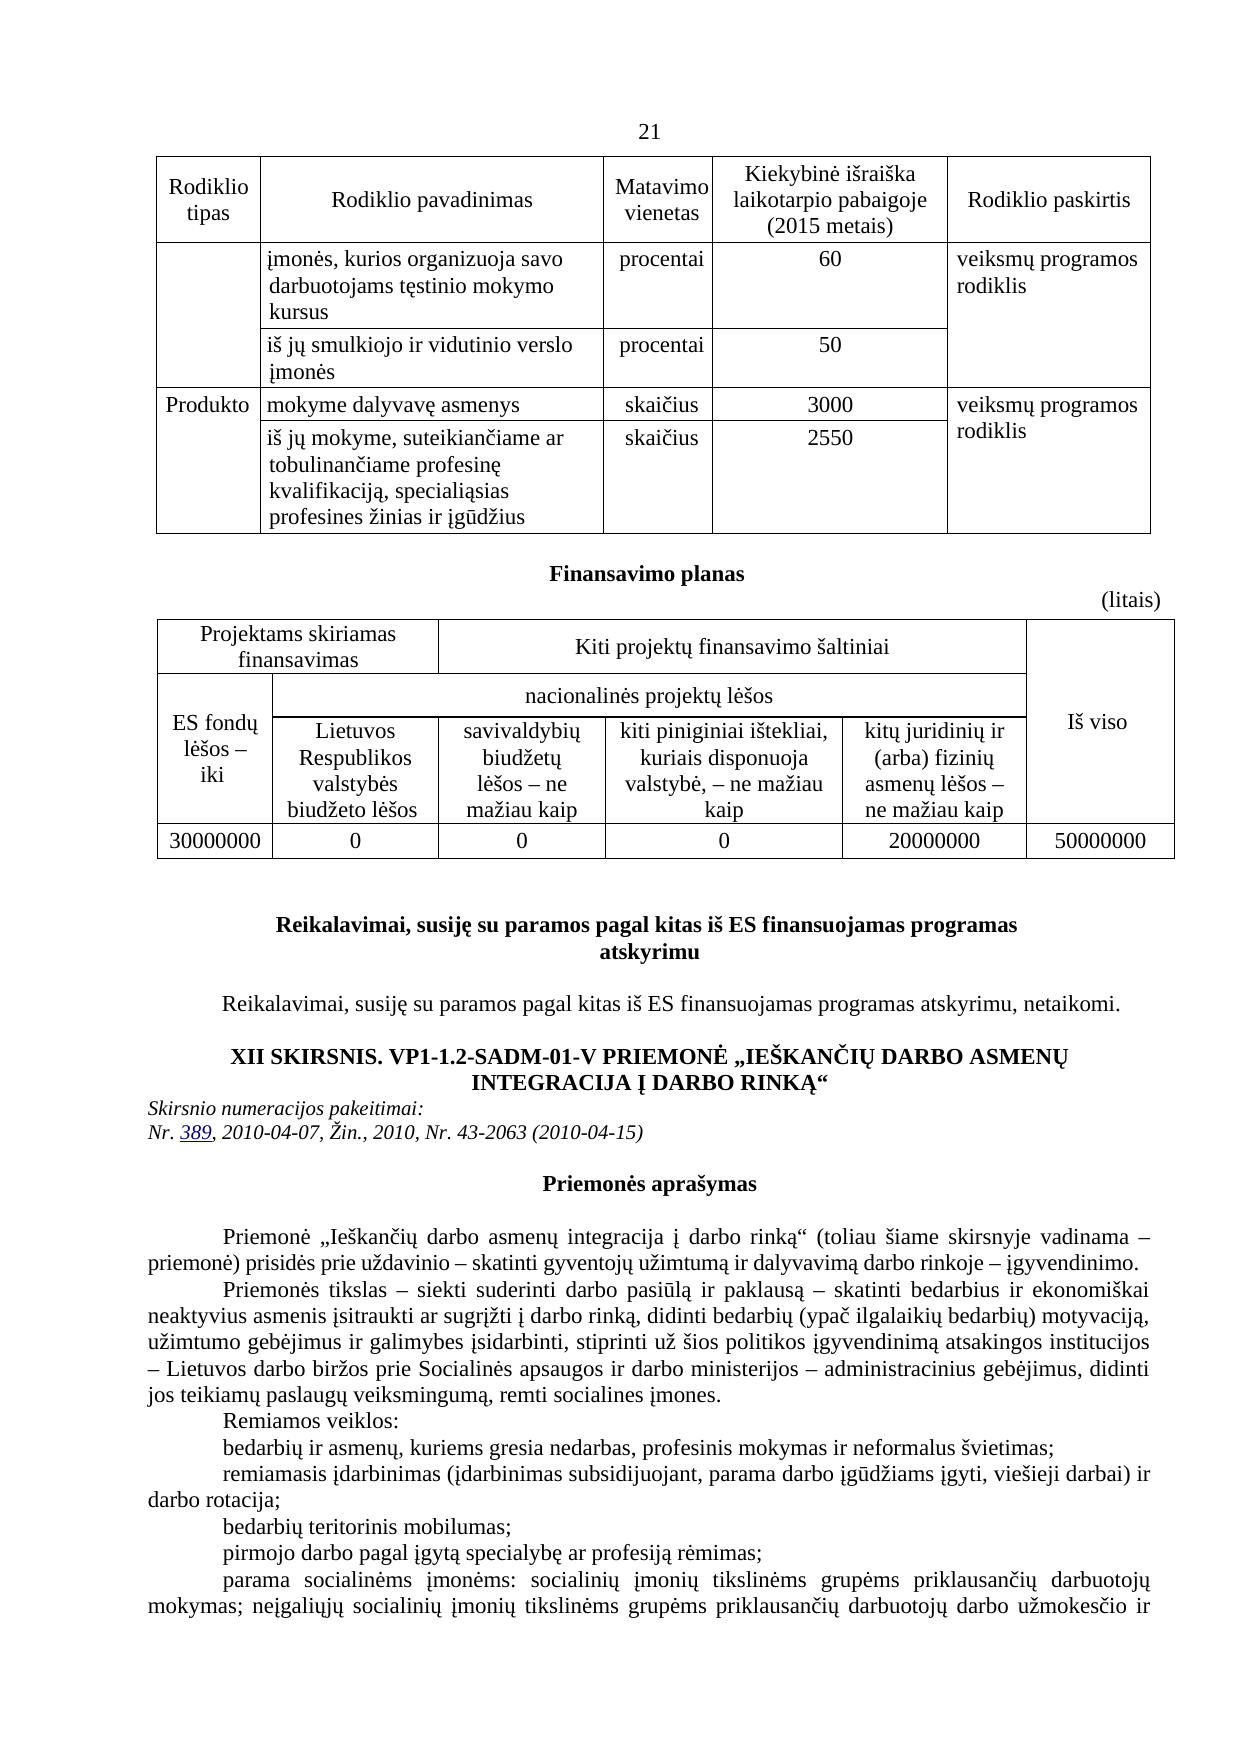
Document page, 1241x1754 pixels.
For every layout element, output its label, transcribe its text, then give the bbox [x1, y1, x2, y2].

text pirmojo darbo pagal įgytą specialybę ar profesiją rėmimas; [148, 1539, 1152, 1566]
text (litais) [148, 586, 1161, 613]
table_cell 2550 [713, 421, 947, 533]
table_cell 50000000 [1027, 824, 1174, 858]
text Reikalavimai, susiję su paramos pagal kitas iš ES finansuojamas programas atskyrimu, netaikomi. [148, 990, 1152, 1017]
text Nr. 389, 2010-04-07, Žin., 2010, Nr. 43-2063 (2010-04-15) [148, 1120, 1152, 1144]
table_cell Produkto [157, 388, 260, 533]
table_cell 3000 [713, 388, 947, 420]
text Reikalavimai, susiję su paramos pagal kitas iš ES finansuojamas programas atskyrimu [148, 911, 1152, 964]
text remiamasis įdarbinimas (įdarbinimas subsidijuojant, parama darbo įgūdžiams įgyti, viešieji darbai) ir darbo rotacija; [148, 1460, 1152, 1513]
table_cell 0 [606, 824, 842, 858]
subtitle XII SKIRSNIS. VP1-1.2-SADM-01-V PRIEMONĖ „IEŠKANČIŲ DARBO ASMENŲ INTEGRACIJA Į DARBO RINKĄ“ [148, 1043, 1152, 1096]
table_header Rodiklio paskirtis [948, 157, 1150, 242]
table_cell 50 [713, 329, 947, 387]
table_header Rodiklio pavadinimas [261, 157, 603, 242]
table_cell iš jų mokyme, suteikiančiame ar tobulinančiame profesinę kvalifikaciją, specialiąsias profesines žinias ir įgūdžius [261, 421, 603, 533]
table_cell procentai [604, 243, 712, 327]
table_cell veiksmų programos rodiklis [948, 243, 1150, 387]
table_cell iš jų smulkiojo ir vidutinio verslo įmonės [261, 329, 603, 387]
table_cell veiksmų programos rodiklis [948, 388, 1150, 533]
table_cell skaičius [604, 388, 712, 420]
text bedarbių teritorinis mobilumas; [148, 1513, 1152, 1539]
table_cell ES fondų lėšos – iki [158, 674, 272, 823]
table_cell kitų juridinių ir (arba) fizinių asmenų lėšos – ne mažiau kaip [843, 718, 1026, 823]
table_header Rodiklio tipas [157, 157, 260, 242]
text Priemonės tikslas – siekti suderinti darbo pasiūlą ir paklausą – skatinti bedarbius ir ekonomiškai neaktyvius asmenis įsitraukti ar sugrįžti į darbo rinką, didinti bedarbių (ypač ilgalaikių bedarbių) motyvaciją, užimtumo gebėjimus ir galimybes įsidarbinti, stiprinti už šios politikos įgyvendinimą atsakingos institucijos – Lietuvos darbo biržos prie Socialinės apsaugos ir darbo ministerijos – administracinius gebėjimus, didinti jos teikiamų paslaugų veiksmingumą, remti socialines įmones. [148, 1276, 1152, 1407]
table_cell skaičius [604, 421, 712, 533]
table_cell [157, 243, 260, 387]
text Skirsnio numeracijos pakeitimai: [148, 1096, 1152, 1120]
table_cell 60 [713, 243, 947, 327]
table_header Kiekybinė išraiška laikotarpio pabaigoje (2015 metais) [713, 157, 947, 242]
text bedarbių ir asmenų, kuriems gresia nedarbas, profesinis mokymas ir neformalus švietimas; [148, 1434, 1152, 1460]
table_cell savivaldybių biudžetų lėšos – ne mažiau kaip [439, 718, 605, 823]
table_header Kiti projektų finansavimo šaltiniai [439, 620, 1026, 673]
table_header Projektams skiriamas finansavimas [158, 620, 438, 673]
table_cell 0 [273, 824, 438, 858]
table_cell Lietuvos Respublikos valstybės biudžeto lėšos [273, 718, 438, 823]
text parama socialinėms įmonėms: socialinių įmonių tikslinėms grupėms priklausančių darbuotojų mokymas; neįgaliųjų socialinių įmonių tikslinėms grupėms priklausančių darbuotojų darbo užmokesčio ir [148, 1566, 1152, 1618]
table_cell 30000000 [158, 824, 272, 858]
table_header Iš viso [1027, 620, 1174, 823]
text Remiamos veiklos: [148, 1407, 1152, 1434]
text Priemonė „Ieškančių darbo asmenų integracija į darbo rinką“ (toliau šiame skirsnyje vadinama – priemonė) prisidės prie uždavinio – skatinti gyventojų užimtumą ir dalyvavimą darbo rinkoje – įgyvendinimo. [148, 1223, 1152, 1276]
table_cell kiti piniginiai ištekliai, kuriais disponuoja valstybė, – ne mažiau kaip [606, 718, 842, 823]
table_header Matavimo vienetas [604, 157, 712, 242]
table_cell 0 [439, 824, 605, 858]
table_cell mokyme dalyvavę asmenys [261, 388, 603, 420]
table_cell nacionalinės projektų lėšos [273, 674, 1026, 716]
text Priemonės aprašymas [148, 1170, 1152, 1197]
text Finansavimo planas [148, 560, 1152, 586]
table_cell įmonės, kurios organizuoja savo darbuotojams tęstinio mokymo kursus [261, 243, 603, 327]
table_cell 20000000 [843, 824, 1026, 858]
table_cell procentai [604, 329, 712, 387]
